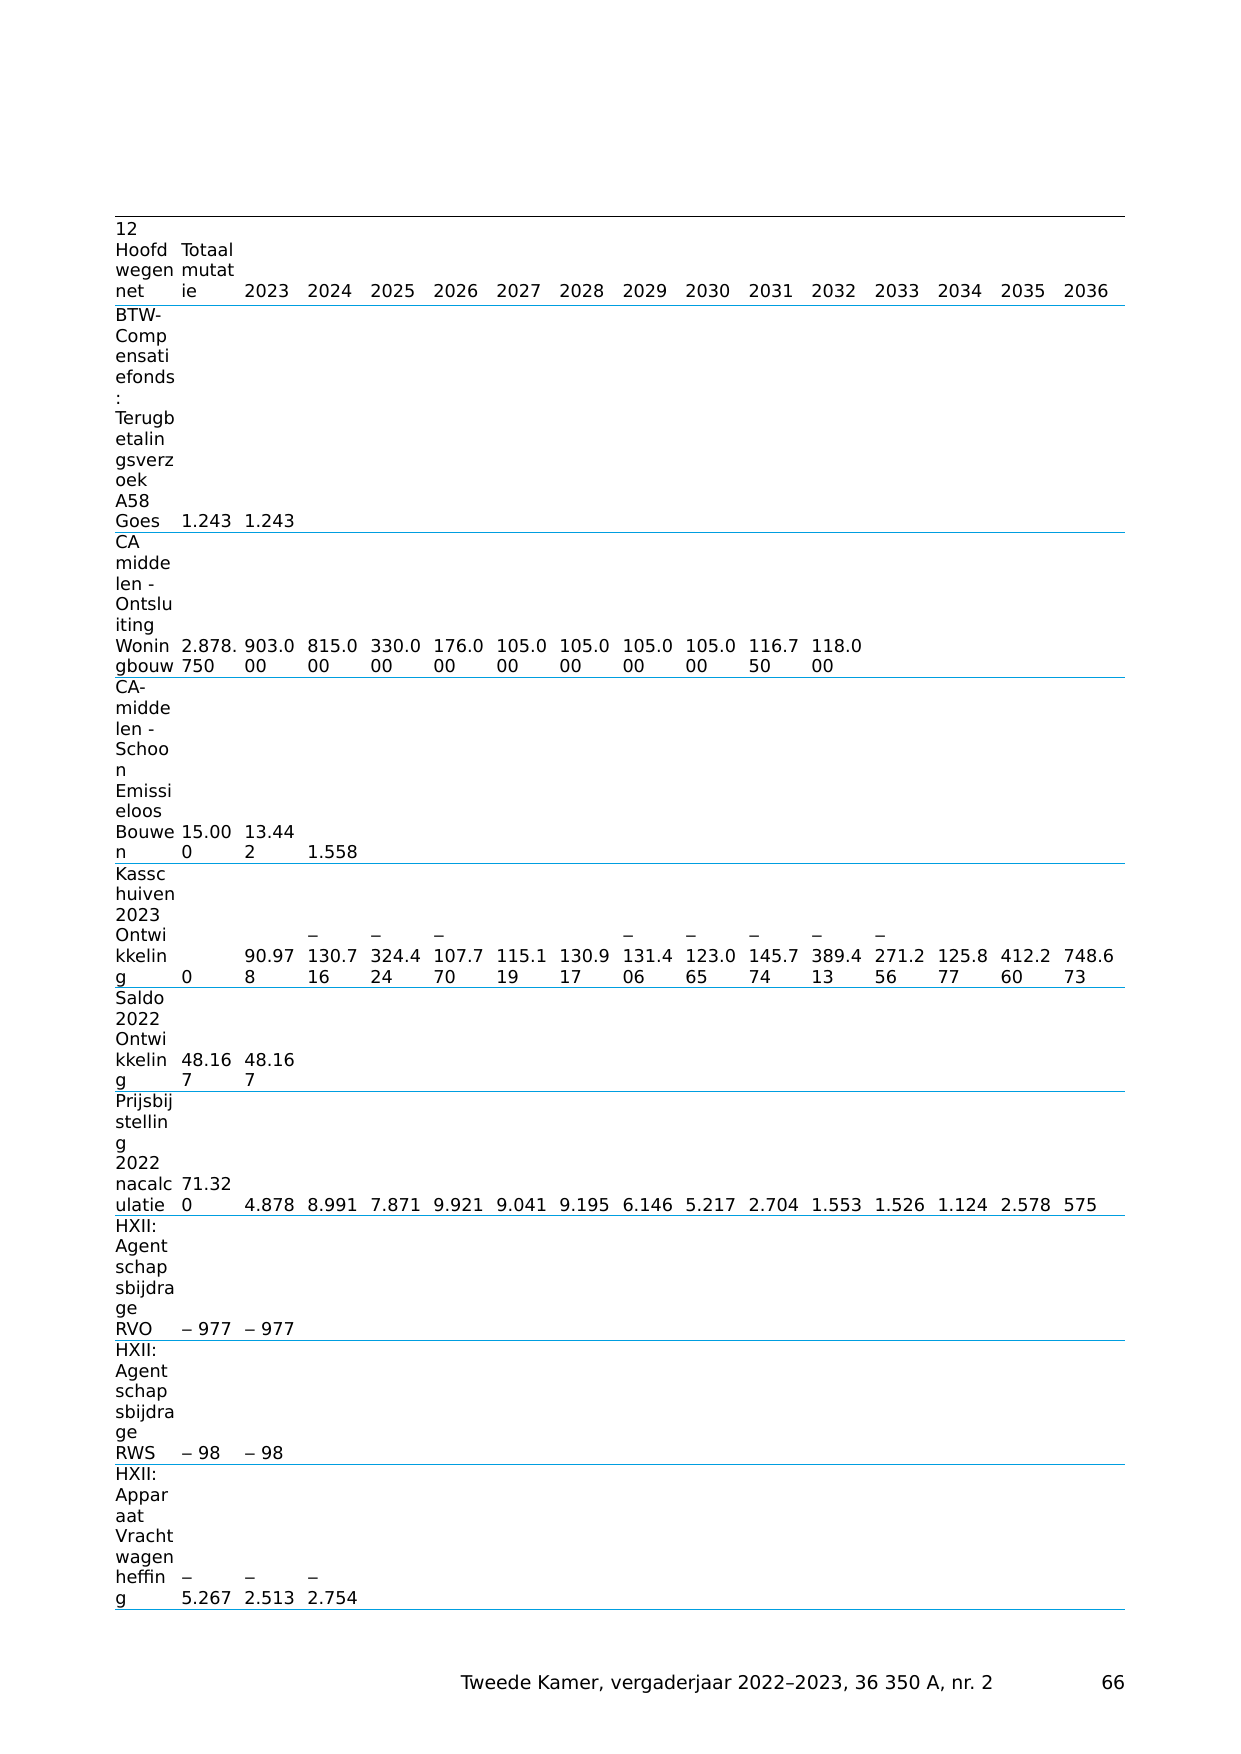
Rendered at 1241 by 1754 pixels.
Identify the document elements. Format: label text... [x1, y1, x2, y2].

table_cell 116.750 [745, 533, 808, 677]
table_cell [430, 306, 493, 532]
table_cell 15.000 [178, 678, 241, 863]
table_cell [998, 1341, 1060, 1464]
table_cell [367, 306, 430, 532]
table_cell [430, 988, 493, 1091]
table_cell ‒ 131.406 [619, 864, 682, 987]
table_cell 575 [1060, 1092, 1125, 1215]
table_cell [1060, 1341, 1125, 1464]
table_cell [493, 1216, 556, 1339]
table_cell ‒ 130.716 [304, 864, 367, 987]
table_cell [998, 678, 1060, 863]
table_cell 2036 [1060, 217, 1125, 304]
table_cell [998, 1216, 1060, 1339]
table_cell [808, 1216, 871, 1339]
table_cell [493, 306, 556, 532]
table_cell ‒ 977 [241, 1216, 304, 1339]
table_cell [934, 678, 997, 863]
table_cell 2025 [367, 217, 430, 304]
table_cell 71.320 [178, 1092, 241, 1215]
table_cell [304, 988, 367, 1091]
table_cell [1060, 533, 1125, 677]
table_cell [304, 1341, 367, 1464]
table_cell CA-middelen - Schoon Emissieloos Bouwen [115, 678, 178, 863]
table_cell [556, 1465, 619, 1609]
table_cell [934, 533, 997, 677]
table_cell 105.000 [493, 533, 556, 677]
table_cell 2.878.750 [178, 533, 241, 677]
table_cell 412.260 [998, 864, 1060, 987]
table_cell HXII: Agentschapsbijdrage RVO [115, 1216, 178, 1339]
table_cell [998, 306, 1060, 532]
table_cell [619, 1465, 682, 1609]
table_cell 105.000 [619, 533, 682, 677]
table_cell [871, 1216, 934, 1339]
table_cell Kasschuiven 2023 Ontwikkeling [115, 864, 178, 987]
table_cell 105.000 [556, 533, 619, 677]
table_cell [871, 1341, 934, 1464]
table_cell 4.878 [241, 1092, 304, 1215]
table_cell [556, 306, 619, 532]
table_cell 2.704 [745, 1092, 808, 1215]
table_cell [493, 1341, 556, 1464]
table_cell 13.442 [241, 678, 304, 863]
table_cell [430, 1216, 493, 1339]
table_cell [1060, 988, 1125, 1091]
table_cell Prijsbijstelling 2022 nacalculatie [115, 1092, 178, 1215]
table_cell [682, 1341, 745, 1464]
table_cell [1060, 678, 1125, 863]
table_cell [430, 678, 493, 863]
table_cell [556, 678, 619, 863]
table_cell [493, 1465, 556, 1609]
table_cell 2028 [556, 217, 619, 304]
table_cell 5.217 [682, 1092, 745, 1215]
table_cell [808, 1465, 871, 1609]
table_cell [556, 1216, 619, 1339]
table_cell 1.558 [304, 678, 367, 863]
table_cell 2029 [619, 217, 682, 304]
table_cell 2023 [241, 217, 304, 304]
table_cell [808, 1341, 871, 1464]
table_cell [682, 1465, 745, 1609]
table_cell [745, 988, 808, 1091]
table_header Tabel 14 Artikel 12 [115, 191, 1125, 216]
table_cell [745, 1341, 808, 1464]
table_cell 1.526 [871, 1092, 934, 1215]
table_cell HXII: Agentschapsbijdrage RWS [115, 1341, 178, 1464]
table_cell [556, 988, 619, 1091]
table_cell [682, 306, 745, 532]
table_cell [430, 1465, 493, 1609]
table_cell 2034 [934, 217, 997, 304]
table_cell CA middelen - Ontsluiting Woningbouw [115, 533, 178, 677]
table_cell [493, 678, 556, 863]
table_cell [934, 988, 997, 1091]
table_cell ‒ 2.754 [304, 1465, 367, 1609]
table_cell [1060, 1216, 1125, 1339]
table_cell 105.000 [682, 533, 745, 677]
table_cell ‒ 389.413 [808, 864, 871, 987]
table_cell [934, 306, 997, 532]
table_cell [619, 678, 682, 863]
table_cell [367, 678, 430, 863]
table_cell [682, 988, 745, 1091]
table_cell 2024 [304, 217, 367, 304]
table_cell ‒ 324.424 [367, 864, 430, 987]
table_cell 815.000 [304, 533, 367, 677]
table_cell [998, 988, 1060, 1091]
table_cell [682, 678, 745, 863]
table_cell 7.871 [367, 1092, 430, 1215]
table_cell [745, 678, 808, 863]
table_cell [934, 1216, 997, 1339]
table_cell 1.553 [808, 1092, 871, 1215]
table_cell [556, 1341, 619, 1464]
table_cell 1.243 [241, 306, 304, 532]
table_cell 2035 [998, 217, 1060, 304]
table_cell 748.673 [1060, 864, 1125, 987]
table_cell BTW-Compensatiefonds: Terugbetalingsverzoek A58 Goes [115, 306, 178, 532]
table_cell 2030 [682, 217, 745, 304]
table_cell [871, 306, 934, 532]
table_cell 6.146 [619, 1092, 682, 1215]
table_cell 8.991 [304, 1092, 367, 1215]
table_cell [619, 1341, 682, 1464]
table_cell [367, 988, 430, 1091]
table_cell 2031 [745, 217, 808, 304]
table_cell [808, 306, 871, 532]
table_cell 9.041 [493, 1092, 556, 1215]
table_cell [745, 1465, 808, 1609]
table_cell [367, 1465, 430, 1609]
table_cell [367, 1341, 430, 1464]
table_cell 0 [178, 864, 241, 987]
table_cell [619, 306, 682, 532]
table_cell [998, 533, 1060, 677]
table_cell [871, 988, 934, 1091]
table_cell [430, 1341, 493, 1464]
table_cell 2.578 [998, 1092, 1060, 1215]
table_cell [745, 1216, 808, 1339]
table_cell 2032 [808, 217, 871, 304]
table_cell 9.921 [430, 1092, 493, 1215]
table_cell 125.877 [934, 864, 997, 987]
table_cell Saldo 2022 Ontwikkeling [115, 988, 178, 1091]
table_cell 115.119 [493, 864, 556, 987]
table_cell 48.167 [241, 988, 304, 1091]
table_cell [934, 1465, 997, 1609]
table_cell 118.000 [808, 533, 871, 677]
table_cell [304, 1216, 367, 1339]
table_cell [871, 678, 934, 863]
table_cell [808, 988, 871, 1091]
table_cell [934, 1341, 997, 1464]
table_cell [871, 533, 934, 677]
table_cell [682, 1216, 745, 1339]
table_cell 90.978 [241, 864, 304, 987]
table_cell ‒ 98 [178, 1341, 241, 1464]
table_cell ‒ 107.770 [430, 864, 493, 987]
table_cell [367, 1216, 430, 1339]
table_cell ‒ 2.513 [241, 1465, 304, 1609]
table_cell 176.000 [430, 533, 493, 677]
table_cell [808, 678, 871, 863]
table_cell [1060, 1465, 1125, 1609]
table_cell [619, 1216, 682, 1339]
table_cell [493, 988, 556, 1091]
table_cell 330.000 [367, 533, 430, 677]
table_cell 48.167 [178, 988, 241, 1091]
table_cell 1.124 [934, 1092, 997, 1215]
table_cell 2033 [871, 217, 934, 304]
table_cell 130.917 [556, 864, 619, 987]
table_cell ‒ 271.256 [871, 864, 934, 987]
table_cell HXII: Apparaat Vrachtwagenheffing [115, 1465, 178, 1609]
table_cell 2026 [430, 217, 493, 304]
table_cell 12 Hoofdwegennet [115, 217, 178, 304]
table_cell 9.195 [556, 1092, 619, 1215]
table_cell [1060, 306, 1125, 532]
table_cell [619, 988, 682, 1091]
table_cell ‒ 98 [241, 1341, 304, 1464]
table_cell ‒ 977 [178, 1216, 241, 1339]
table_cell ‒ 145.774 [745, 864, 808, 987]
table_cell [745, 306, 808, 532]
table_cell [998, 1465, 1060, 1609]
table_cell 903.000 [241, 533, 304, 677]
table_cell ‒ 123.065 [682, 864, 745, 987]
table_cell Totaal mutatie [178, 217, 241, 304]
table_cell [871, 1465, 934, 1609]
table_cell 1.243 [178, 306, 241, 532]
table_cell 2027 [493, 217, 556, 304]
table_cell ‒ 5.267 [178, 1465, 241, 1609]
table_cell [304, 306, 367, 532]
